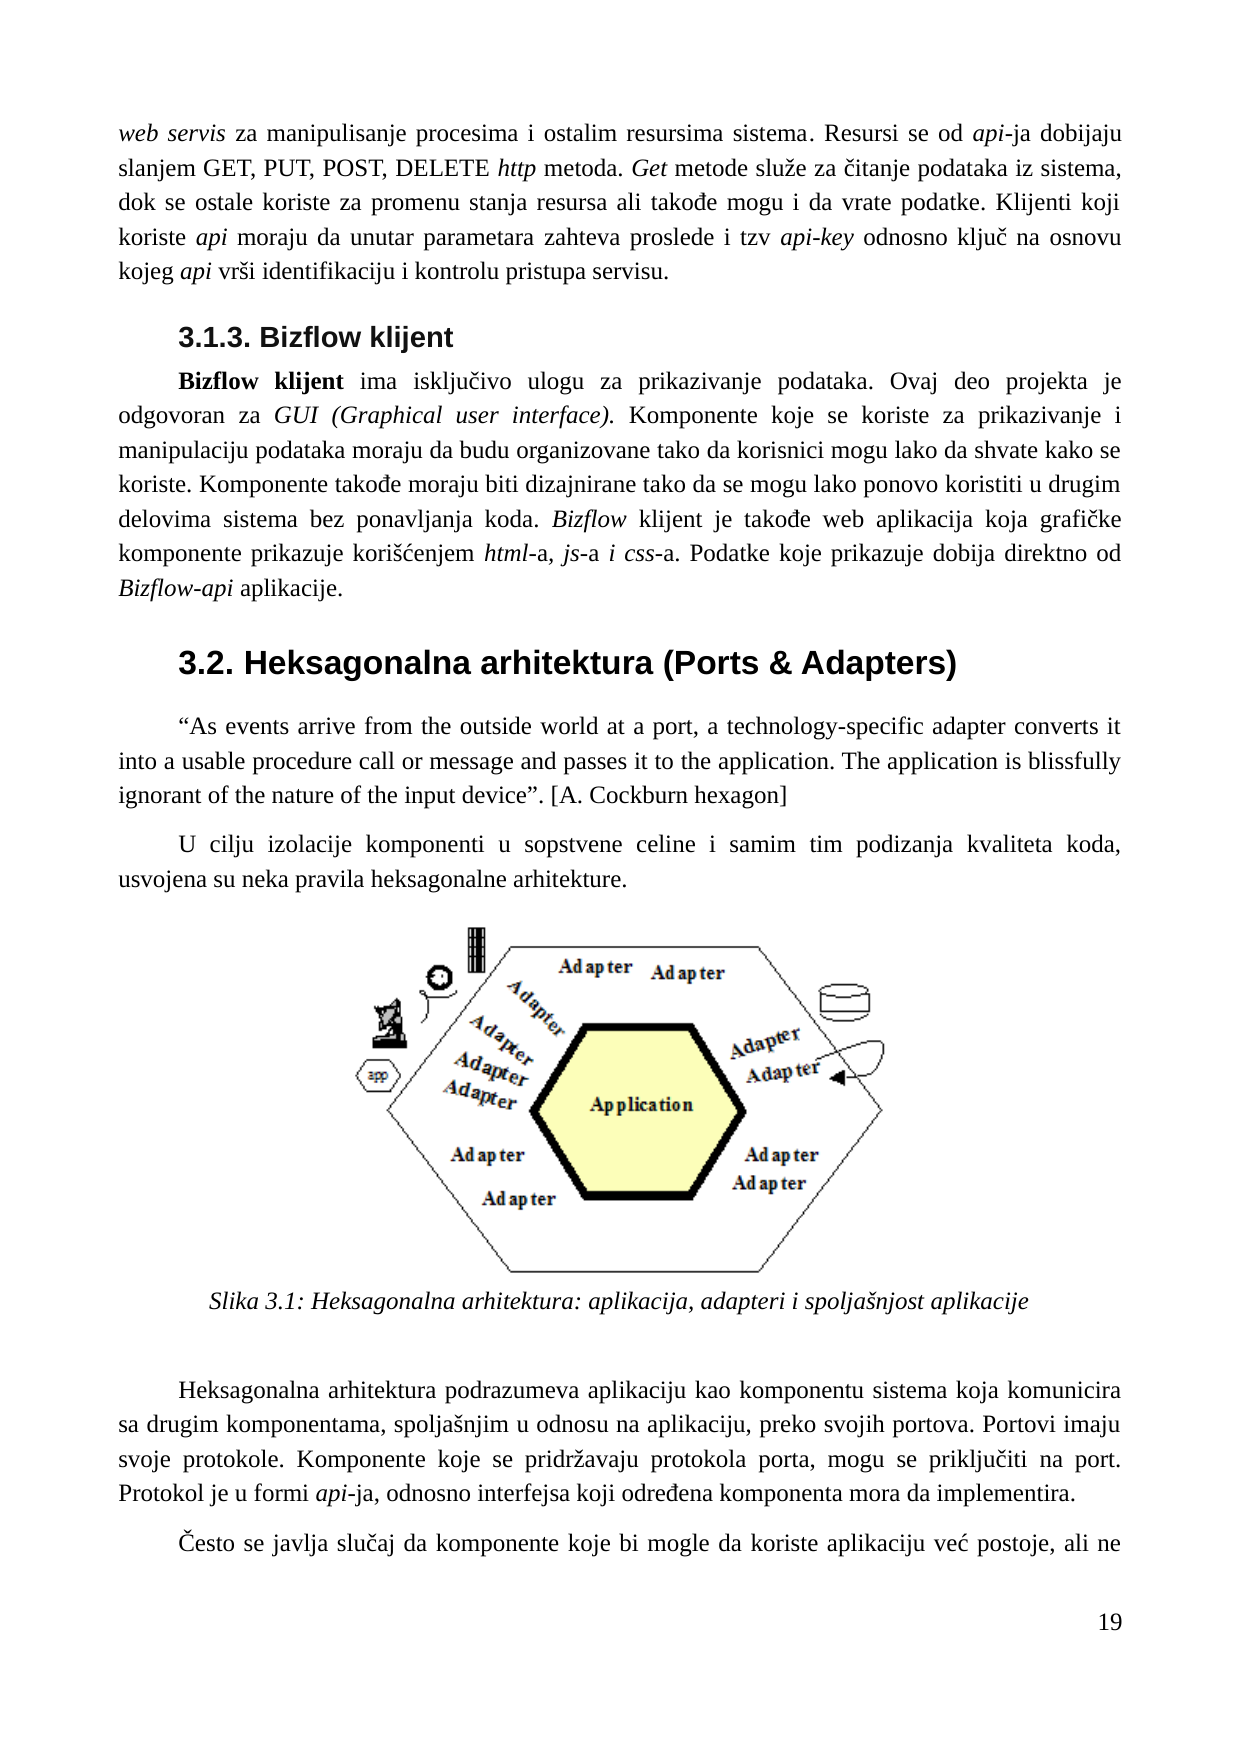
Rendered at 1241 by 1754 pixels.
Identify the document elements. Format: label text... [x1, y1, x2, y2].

text Heksagonalna arhitektura podrazumeva aplikaciju kao komponentu sistema koja komunicira sa drugim komponentama, spoljašnjim u odnosu na aplikaciju, preko svojih portova. Portovi imaju svoje protokole. Komponente koje se pridržavaju protokola porta, mogu se priključiti na port. Protokol je u formi api-ja, odnosno interfejsa koji određena komponenta mora da implementira. [118, 1375, 1122, 1507]
text web servis za manipulisanje procesima i ostalim resursima sistema. Resursi se od api-ja dobijaju slanjem GET, PUT, POST, DELETE http metoda. Get metode služe za čitanje podataka iz sistema, dok se ostale koriste za promenu stanja resursa ali takođe mogu i da vrate podatke. Klijenti koji koriste api moraju da unutar parametara zahteva proslede i tzv api-key odnosno ključ na osnovu kojeg api vrši identifikaciju i kontrolu pristupa servisu. [118, 118, 1122, 285]
text U cilju izolacije komponenti u sopstvene celine i samim tim podizanja kvaliteta koda, usvojena su neka pravila heksagonalne arhitekture. [118, 829, 1122, 893]
text Slika 3.1: Heksagonalna arhitektura: aplikacija, adapteri i spoljašnjost aplikacije [118, 1287, 1122, 1315]
picture [340, 912, 900, 1287]
subtitle Bizflow klijent [118, 320, 1122, 353]
text “As events arrive from the outside world at a port, a technology-specific adapter converts it into a usable procedure call or message and passes it to the application. The application is blissfully ignorant of the nature of the input device”. [A. Cockburn hexagon] [118, 711, 1122, 809]
subtitle Heksagonalna arhitektura (Ports & Adapters) [118, 643, 1122, 681]
text Često se javlja slučaj da komponente koje bi mogle da koriste aplikaciju već postoje, ali ne [118, 1528, 1122, 1556]
text Bizflow klijent ima isključivo ulogu za prikazivanje podataka. Ovaj deo projekta je odgovoran za GUI (Graphical user interface). Komponente koje se koriste za prikazivanje i manipulaciju podataka moraju da budu organizovane tako da korisnici mogu lako da shvate kako se koriste. Komponente takođe moraju biti dizajnirane tako da se mogu lako ponovo koristiti u drugim delovima sistema bez ponavljanja koda. Bizflow klijent je takođe web aplikacija koja grafičke komponente prikazuje korišćenjem html-a, js-a i css-a. Podatke koje prikazuje dobija direktno od Bizflow-api aplikacije. [118, 366, 1122, 601]
